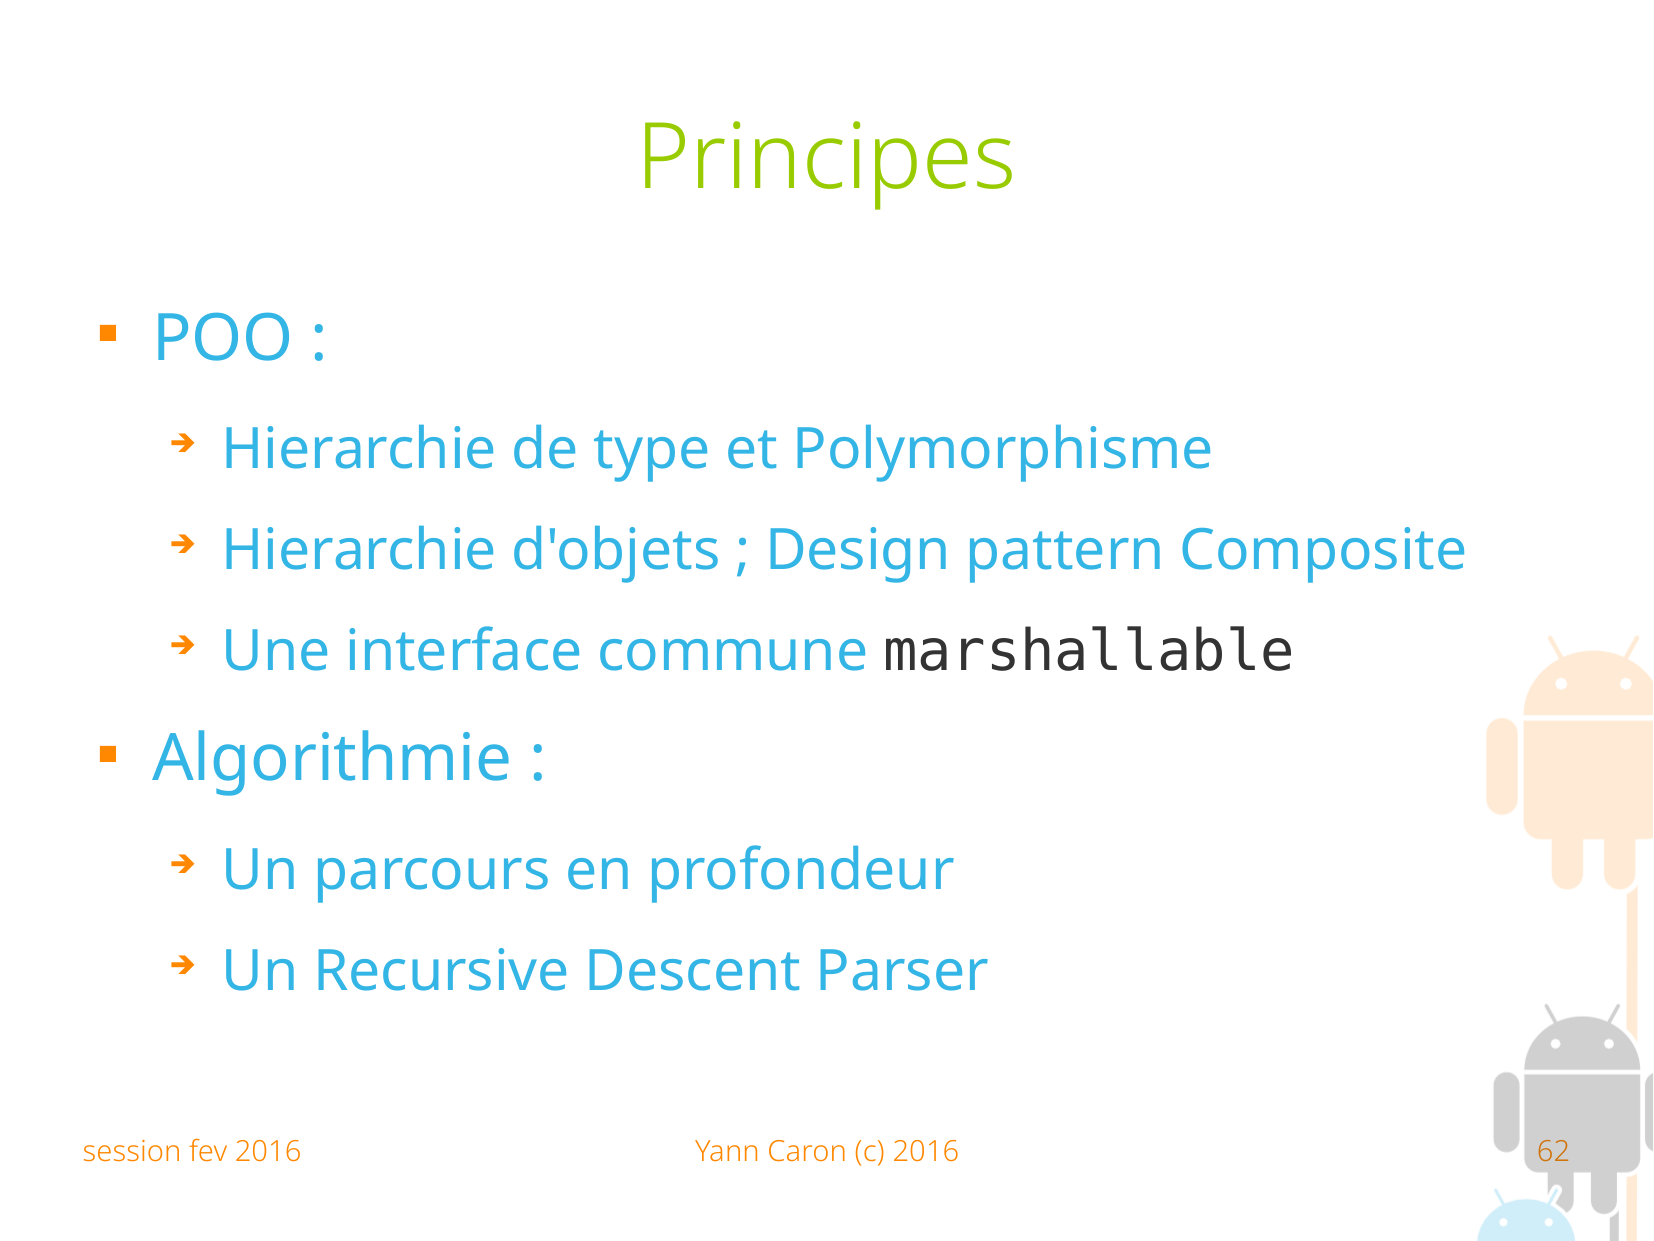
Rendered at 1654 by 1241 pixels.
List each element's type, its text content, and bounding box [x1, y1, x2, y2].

list POO : Hierarchie de type et Polymorphisme Hierarchie d'objets ; Design pattern Composite Une interface commune marshallable Algorithmie : Un parcours en profondeur Un Recursive Descent Parser [82, 290, 1571, 1010]
picture [240, 423, 1654, 1241]
title Principes [82, 49, 1571, 257]
